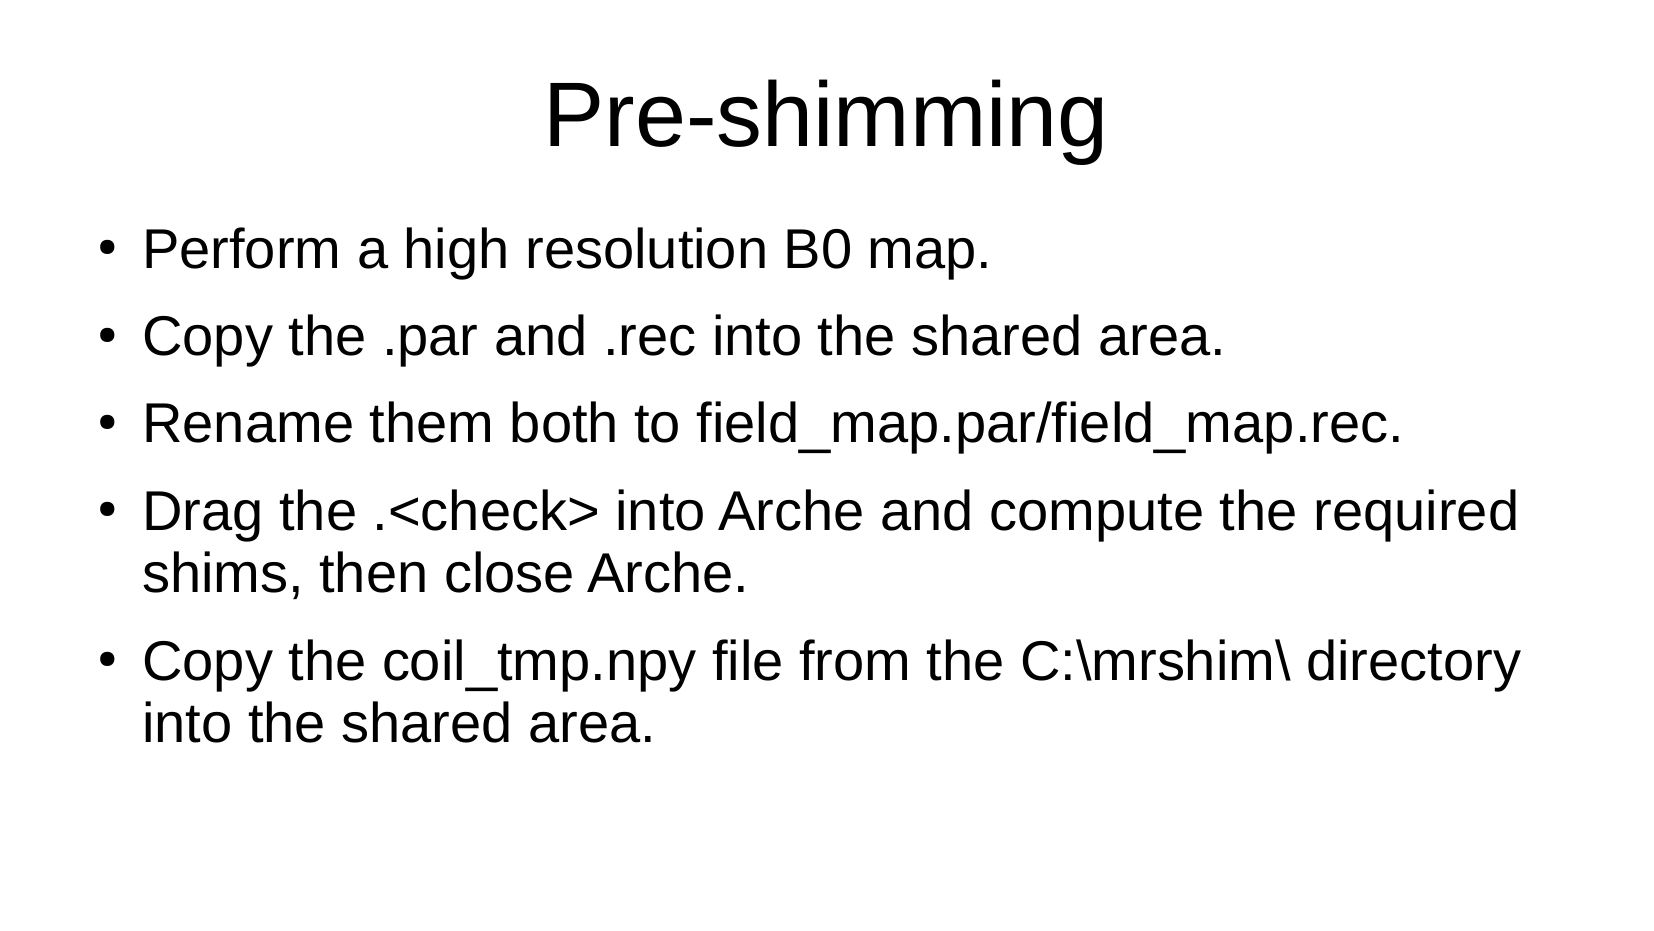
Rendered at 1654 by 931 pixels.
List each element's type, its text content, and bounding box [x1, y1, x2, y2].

list Perform a high resolution B0 map. Copy the .par and .rec into the shared area. Rename them both to field_map.par/field_map.rec. Drag the .<check> into Arche and compute the required shims, then close Arche. Copy the coil_tmp.npy file from the C:\mrshim\ directory into the shared area. [82, 217, 1571, 758]
title Pre-shimming [82, 37, 1571, 193]
